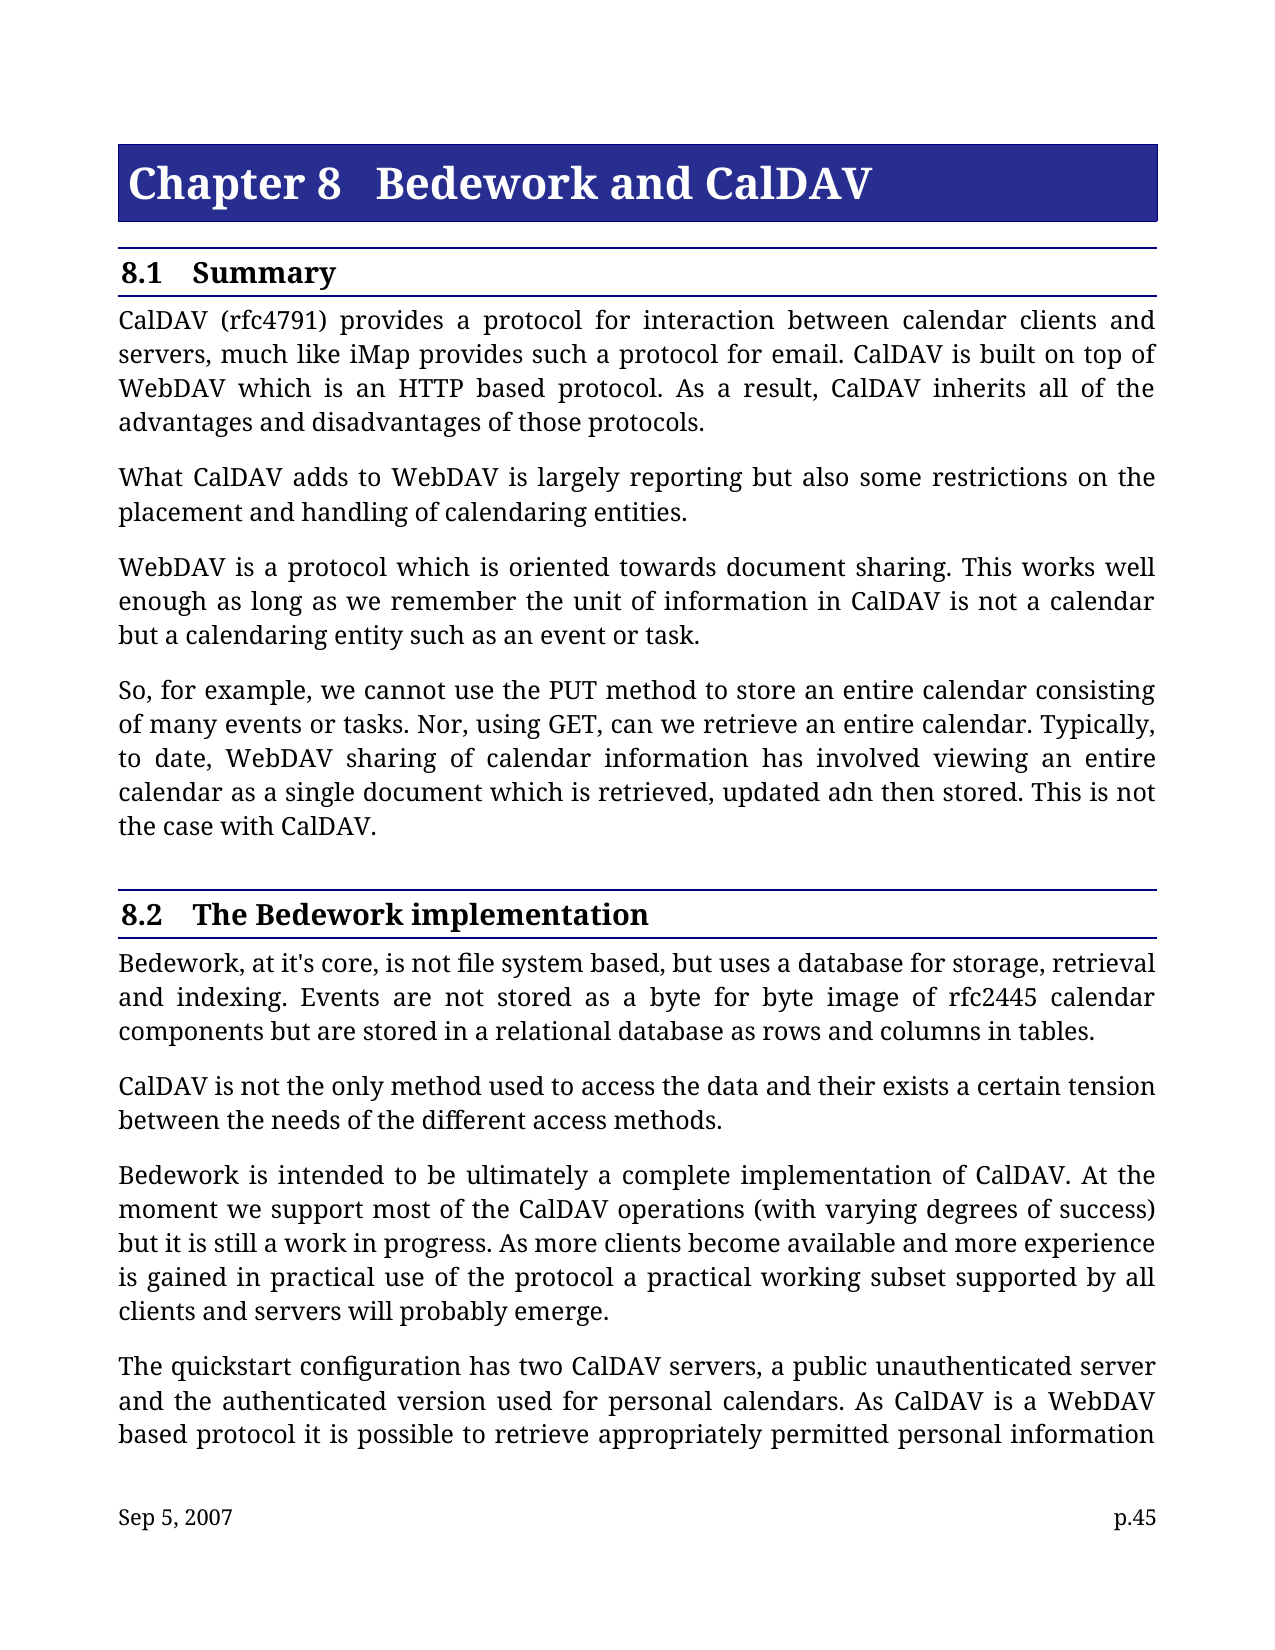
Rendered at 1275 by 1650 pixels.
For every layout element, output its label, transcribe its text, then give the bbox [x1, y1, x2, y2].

text WebDAV is a protocol which is oriented towards document sharing. This works well enough as long as we remember the unit of information in CalDAV is not a calendar but a calendaring entity such as an event or task. [118, 549, 1157, 651]
text Bedework, at it's core, is not file system based, but uses a database for storage, retrieval and indexing. Events are not stored as a byte for byte image of rfc2445 calendar components but are stored in a relational database as rows and columns in tables. [118, 945, 1157, 1047]
text Bedework is intended to be ultimately a complete implementation of CalDAV. At the moment we support most of the CalDAV operations (with varying degrees of success) but it is still a work in progress. As more clients become available and more experience is gained in practical use of the protocol a practical working subset supported by all clients and servers will probably emerge. [118, 1158, 1157, 1328]
subtitle Summary [118, 249, 1157, 295]
text CalDAV (rfc4791) provides a protocol for interaction between calendar clients and servers, much like iMap provides such a protocol for email. CalDAV is built on top of WebDAV which is an HTTP based protocol. As a result, CalDAV inherits all of the advantages and disadvantages of those protocols. [118, 303, 1157, 439]
text CalDAV is not the only method used to access the data and their exists a certain tension between the needs of the different access methods. [118, 1068, 1157, 1137]
subtitle Bedework and CalDAV [119, 145, 1157, 221]
subtitle The Bedework implementation [118, 891, 1157, 937]
text What CalDAV adds to WebDAV is largely reporting but also some restrictions on the placement and handling of calendaring entities. [118, 460, 1157, 528]
text The quickstart configuration has two CalDAV servers, a public unauthenticated server and the authenticated version used for personal calendars. As CalDAV is a WebDAV based protocol it is possible to retrieve appropriately permitted personal information [118, 1349, 1157, 1451]
text So, for example, we cannot use the PUT method to store an entire calendar consisting of many events or tasks. Nor, using GET, can we retrieve an entire calendar. Typically, to date, WebDAV sharing of calendar information has involved viewing an entire calendar as a single document which is retrieved, updated adn then stored. This is not the case with CalDAV. [118, 672, 1157, 843]
